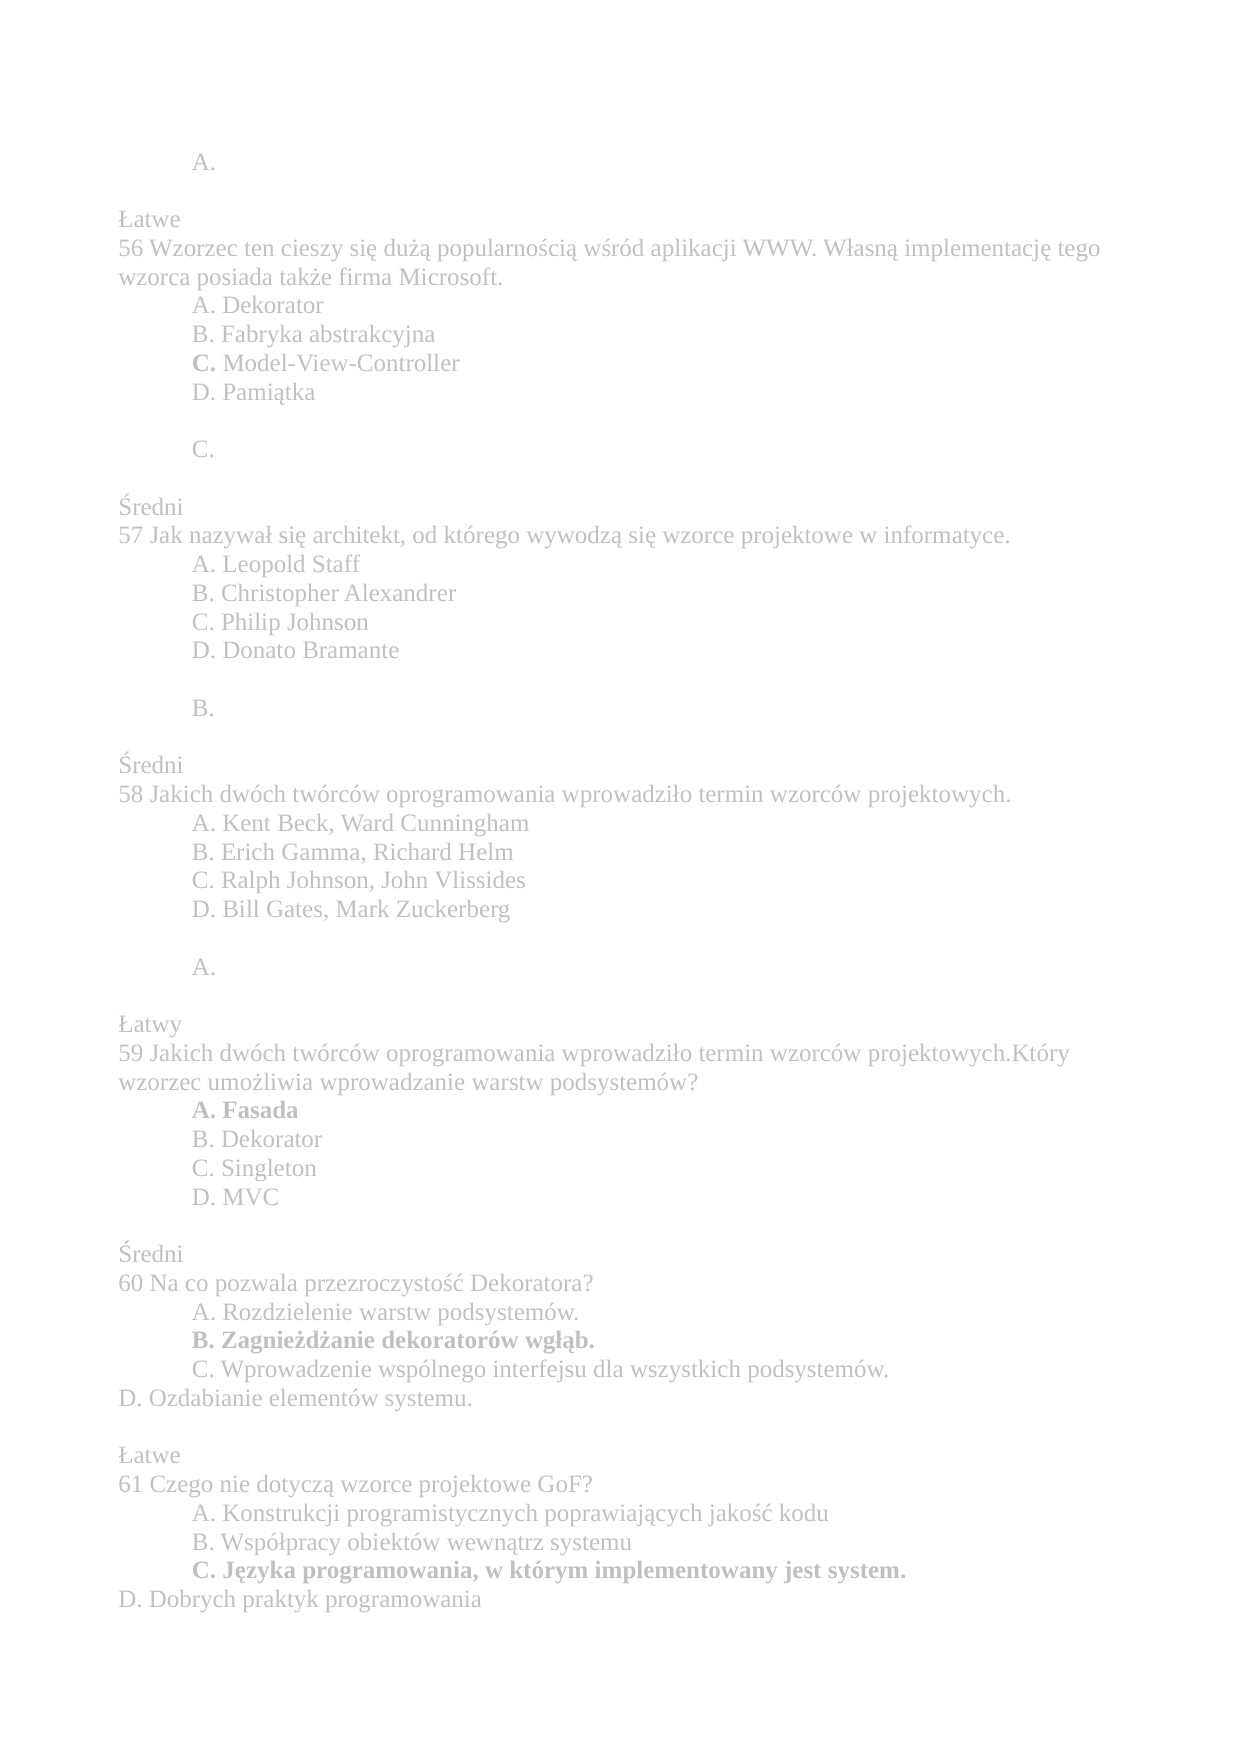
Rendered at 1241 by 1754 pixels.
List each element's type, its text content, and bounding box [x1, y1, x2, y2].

text D. Dobrych praktyk programowania [118, 1584, 1122, 1613]
text D. Bill Gates, Mark Zuckerberg [118, 894, 1122, 923]
text Średni [118, 492, 1122, 521]
text C. Singleton [118, 1153, 1122, 1182]
list 58 Jakich dwóch twórców oprogramowania wprowadziło termin wzorców projektowych. [118, 779, 1122, 808]
list 59 Jakich dwóch twórców oprogramowania wprowadziło termin wzorców projektowych.Który wzorzec umożliwia wprowadzanie warstw podsystemów? [118, 1038, 1122, 1096]
text C. Wprowadzenie wspólnego interfejsu dla wszystkich podsystemów. [118, 1354, 1122, 1383]
text 56 Wzorzec ten cieszy się dużą popularnością wśród aplikacji WWW. Własną implementację tego wzorca posiada także firma Microsoft. [118, 233, 1122, 291]
text B. Dekorator [118, 1124, 1122, 1153]
text A. Konstrukcji programistycznych poprawiających jakość kodu [118, 1498, 1122, 1527]
text A. Kent Beck, Ward Cunningham [118, 808, 1122, 837]
text C. Ralph Johnson, John Vlissides [118, 866, 1122, 894]
text C. Model-View-Controller [118, 348, 1122, 377]
text B. [118, 693, 1122, 722]
text Łatwy [118, 1009, 1122, 1038]
text D. MVC [118, 1182, 1122, 1211]
text A. [118, 952, 1122, 981]
text D. Ozdabianie elementów systemu. [118, 1383, 1122, 1412]
text Łatwe [118, 1441, 1122, 1469]
text C. Języka programowania, w którym implementowany jest system. [118, 1556, 1122, 1584]
text A. Fasada [118, 1096, 1122, 1124]
text B. Christopher Alexandrer [118, 578, 1122, 607]
list 57 Jak nazywał się architekt, od którego wywodzą się wzorce projektowe w informatyce. [118, 521, 1122, 549]
text Średni [118, 751, 1122, 779]
text A. Rozdzielenie warstw podsystemów. [118, 1297, 1122, 1326]
text C. [118, 434, 1122, 463]
text A. [118, 147, 1122, 176]
text C. Philip Johnson [118, 607, 1122, 636]
text B. Współpracy obiektów wewnątrz systemu [118, 1527, 1122, 1556]
list 60 Na co pozwala przezroczystość Dekoratora? [118, 1268, 1122, 1297]
text A. Dekorator [118, 291, 1122, 319]
text D. Pamiątka [118, 377, 1122, 406]
text B. Zagnieżdżanie dekoratorów wgłąb. [118, 1326, 1122, 1354]
text Średni [118, 1239, 1122, 1268]
text Łatwe [118, 204, 1122, 233]
list 61 Czego nie dotyczą wzorce projektowe GoF? [118, 1469, 1122, 1498]
text D. Donato Bramante [118, 636, 1122, 664]
text B. Erich Gamma, Richard Helm [118, 837, 1122, 866]
text B. Fabryka abstrakcyjna [118, 319, 1122, 348]
text A. Leopold Staff [118, 549, 1122, 578]
